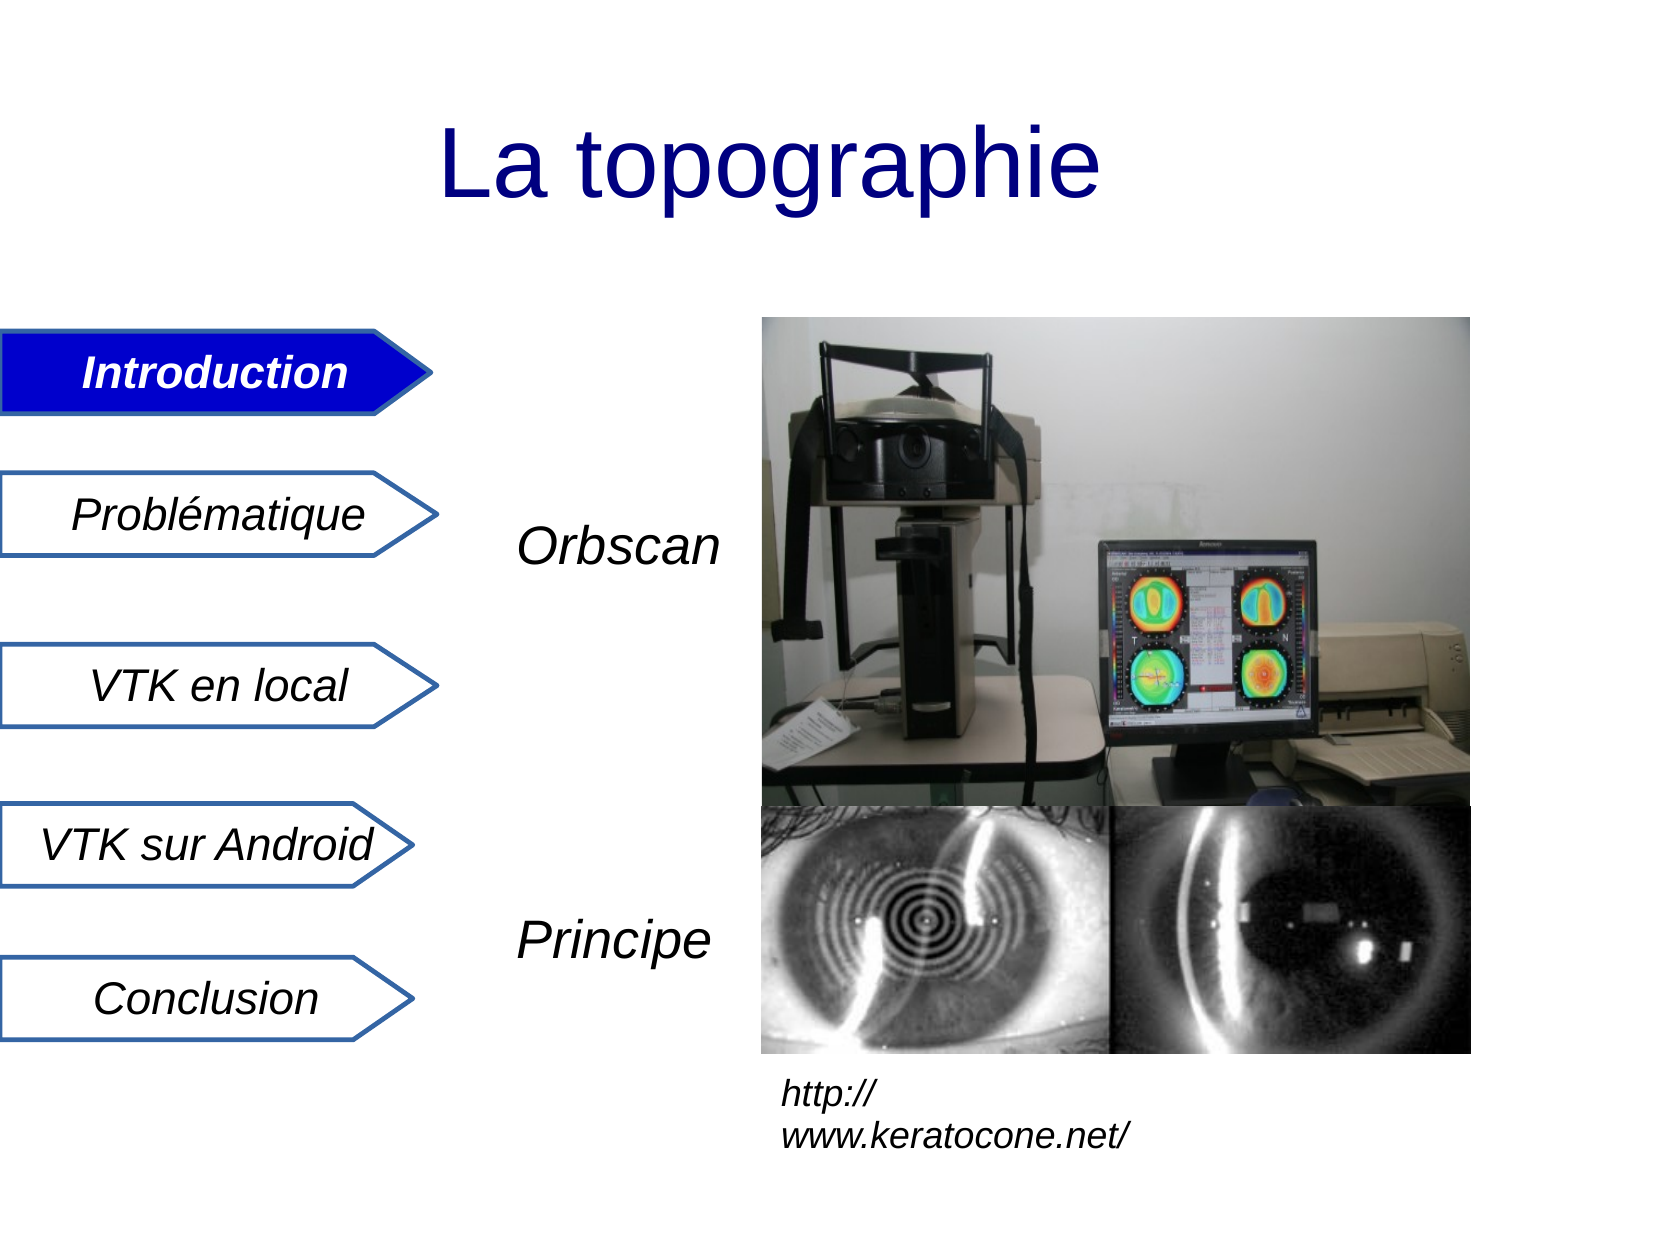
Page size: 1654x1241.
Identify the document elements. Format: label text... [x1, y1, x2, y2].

text_box Conclusion [0, 957, 413, 1040]
text_box Principe [501, 902, 833, 979]
picture [761, 317, 1471, 1054]
text_box Orbscan [501, 507, 738, 584]
text_box http://www.keratocone.net/ [766, 1065, 1238, 1123]
text_box Introduction [0, 331, 431, 414]
text_box VTK en local [0, 644, 438, 727]
title La topographie [437, 59, 1595, 267]
text_box VTK sur Android [0, 803, 413, 887]
text_box Problématique [0, 472, 438, 556]
